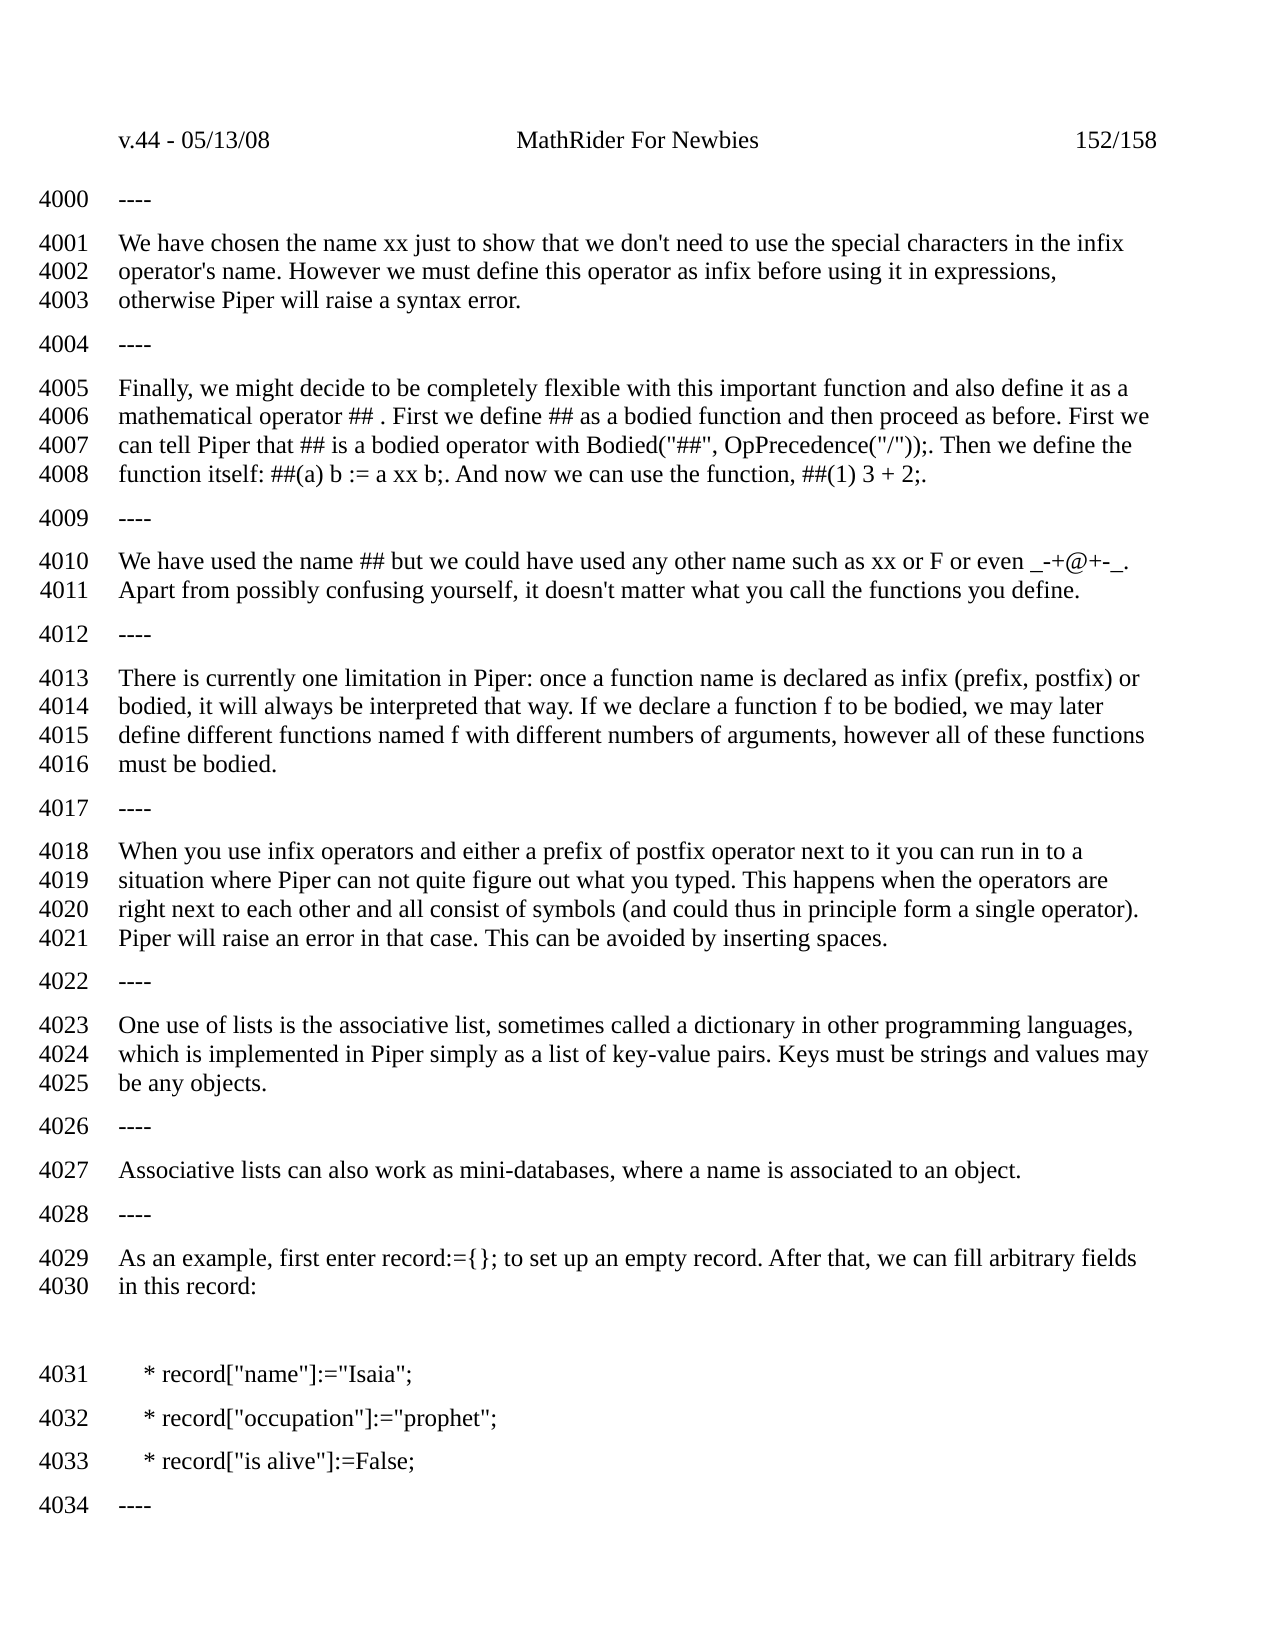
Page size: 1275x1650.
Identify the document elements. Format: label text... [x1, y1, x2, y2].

text We have chosen the name xx just to show that we don't need to use the special characters in the infix operator's name. However we must define this operator as infix before using it in expressions, otherwise Piper will raise a syntax error. [118, 228, 1157, 314]
text There is currently one limitation in Piper: once a function name is declared as infix (prefix, postfix) or bodied, it will always be interpreted that way. If we declare a function f to be bodied, we may later define different functions named f with different numbers of arguments, however all of these functions must be bodied. [118, 663, 1157, 778]
text ---- [118, 1199, 1157, 1228]
text * record["name"]:="Isaia"; [118, 1359, 1157, 1388]
text We have used the name ## but we could have used any other name such as xx or F or even _-+@+-_. Apart from possibly confusing yourself, it doesn't matter what you call the functions you define. [118, 546, 1157, 604]
text ---- [118, 184, 1157, 213]
text ---- [118, 793, 1157, 821]
text ---- [118, 1111, 1157, 1140]
text As an example, first enter record:={}; to set up an empty record. After that, we can fill arbitrary fields in this record: [118, 1243, 1157, 1300]
text ---- [118, 619, 1157, 648]
text ---- [118, 329, 1157, 358]
text When you use infix operators and either a prefix of postfix operator next to it you can run in to a situation where Piper can not quite figure out what you typed. This happens when the operators are right next to each other and all consist of symbols (and could thus in principle form a single operator). Piper will raise an error in that case. This can be avoided by inserting spaces. [118, 836, 1157, 951]
text Associative lists can also work as mini-databases, where a name is associated to an object. [118, 1155, 1157, 1184]
text * record["occupation"]:="prophet"; [118, 1403, 1157, 1431]
text ---- [118, 1490, 1157, 1519]
text ---- [118, 966, 1157, 995]
text * record["is alive"]:=False; [118, 1446, 1157, 1475]
text One use of lists is the associative list, sometimes called a dictionary in other programming languages, which is implemented in Piper simply as a list of key-value pairs. Keys must be strings and values may be any objects. [118, 1010, 1157, 1096]
text ---- [118, 503, 1157, 531]
text Finally, we might decide to be completely flexible with this important function and also define it as a mathematical operator ## . First we define ## as a bodied function and then proceed as before. First we can tell Piper that ## is a bodied operator with Bodied("##", OpPrecedence("/"));. Then we define the function itself: ##(a) b := a xx b;. And now we can use the function, ##(1) 3 + 2;. [118, 373, 1157, 488]
